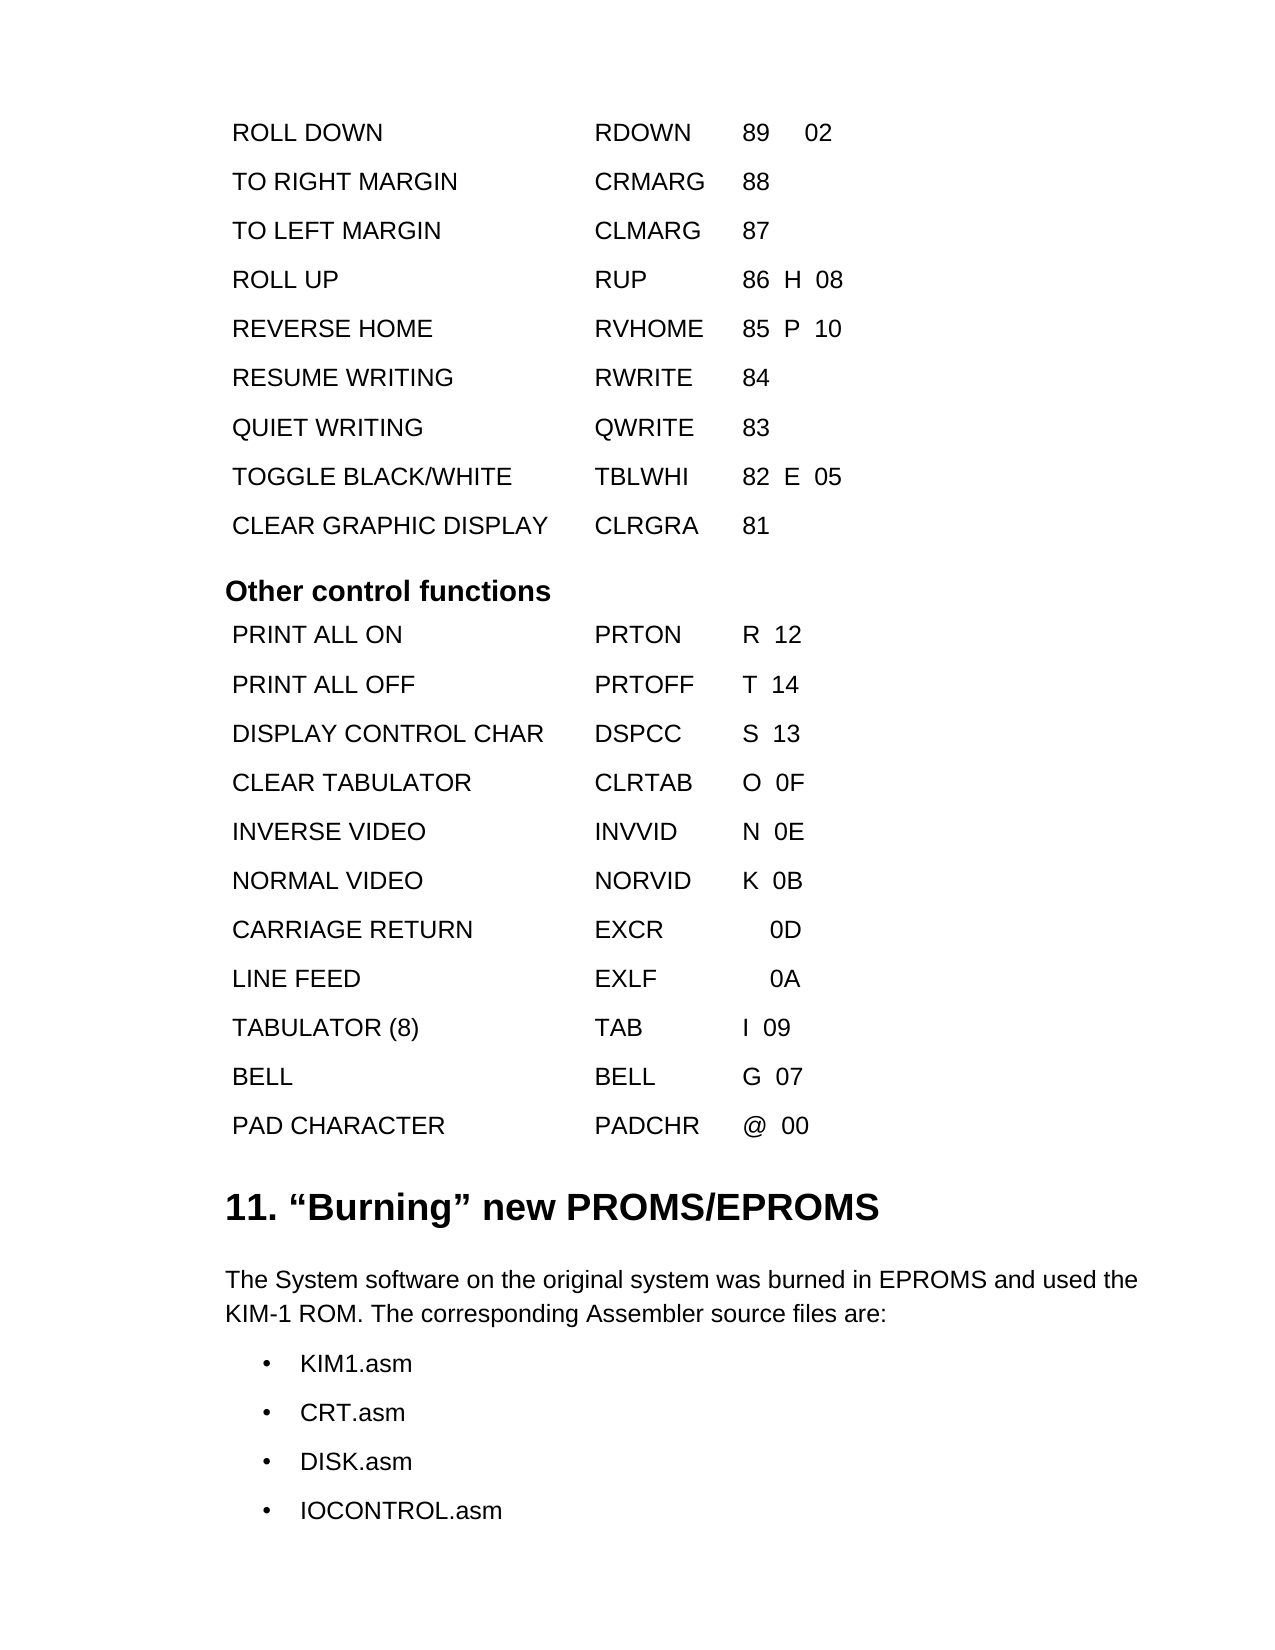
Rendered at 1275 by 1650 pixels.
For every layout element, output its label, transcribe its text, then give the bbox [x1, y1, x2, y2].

text PRINT ALL OFF PRTOFF T 14 [225, 669, 1157, 698]
text TABULATOR (8) TAB I 09 [225, 1013, 1157, 1042]
list IOCONTROL.asm [262, 1496, 1157, 1525]
text QUIET WRITING QWRITE 83 [225, 412, 1157, 441]
text PRINT ALL ON PRTON R 12 [225, 621, 1157, 649]
text The System software on the original system was burned in EPROMS and used the KIM-1 ROM. The corresponding Assembler source files are: [225, 1265, 1157, 1328]
list DISK.asm [262, 1447, 1157, 1476]
text CARRIAGE RETURN EXCR 0D [225, 915, 1157, 944]
text ROLL UP RUP 86 H 08 [225, 265, 1157, 294]
list CRT.asm [262, 1398, 1157, 1427]
text RESUME WRITING RWRITE 84 [225, 363, 1157, 392]
text NORMAL VIDEO NORVID K 0B [225, 866, 1157, 894]
text CLEAR TABULATOR CLRTAB O 0F [225, 768, 1157, 796]
text PAD CHARACTER PADCHR @ 00 [225, 1111, 1157, 1140]
subtitle 11. “Burning” new PROMS/EPROMS [225, 1185, 1157, 1229]
list KIM1.asm [262, 1348, 1157, 1377]
subtitle Other control functions [225, 574, 1157, 608]
text TOGGLE BLACK/WHITE TBLWHI 82 E 05 [225, 462, 1157, 490]
text ROLL DOWN RDOWN 89 02 [225, 118, 1157, 147]
text CLEAR GRAPHIC DISPLAY CLRGRA 81 [225, 511, 1157, 539]
text DISPLAY CONTROL CHAR DSPCC S 13 [225, 719, 1157, 747]
text TO LEFT MARGIN CLMARG 87 [225, 216, 1157, 245]
text BELL BELL G 07 [225, 1062, 1157, 1091]
text INVERSE VIDEO INVVID N 0E [225, 817, 1157, 846]
text REVERSE HOME RVHOME 85 P 10 [225, 314, 1157, 343]
text LINE FEED EXLF 0A [225, 964, 1157, 993]
text TO RIGHT MARGIN CRMARG 88 [225, 167, 1157, 196]
